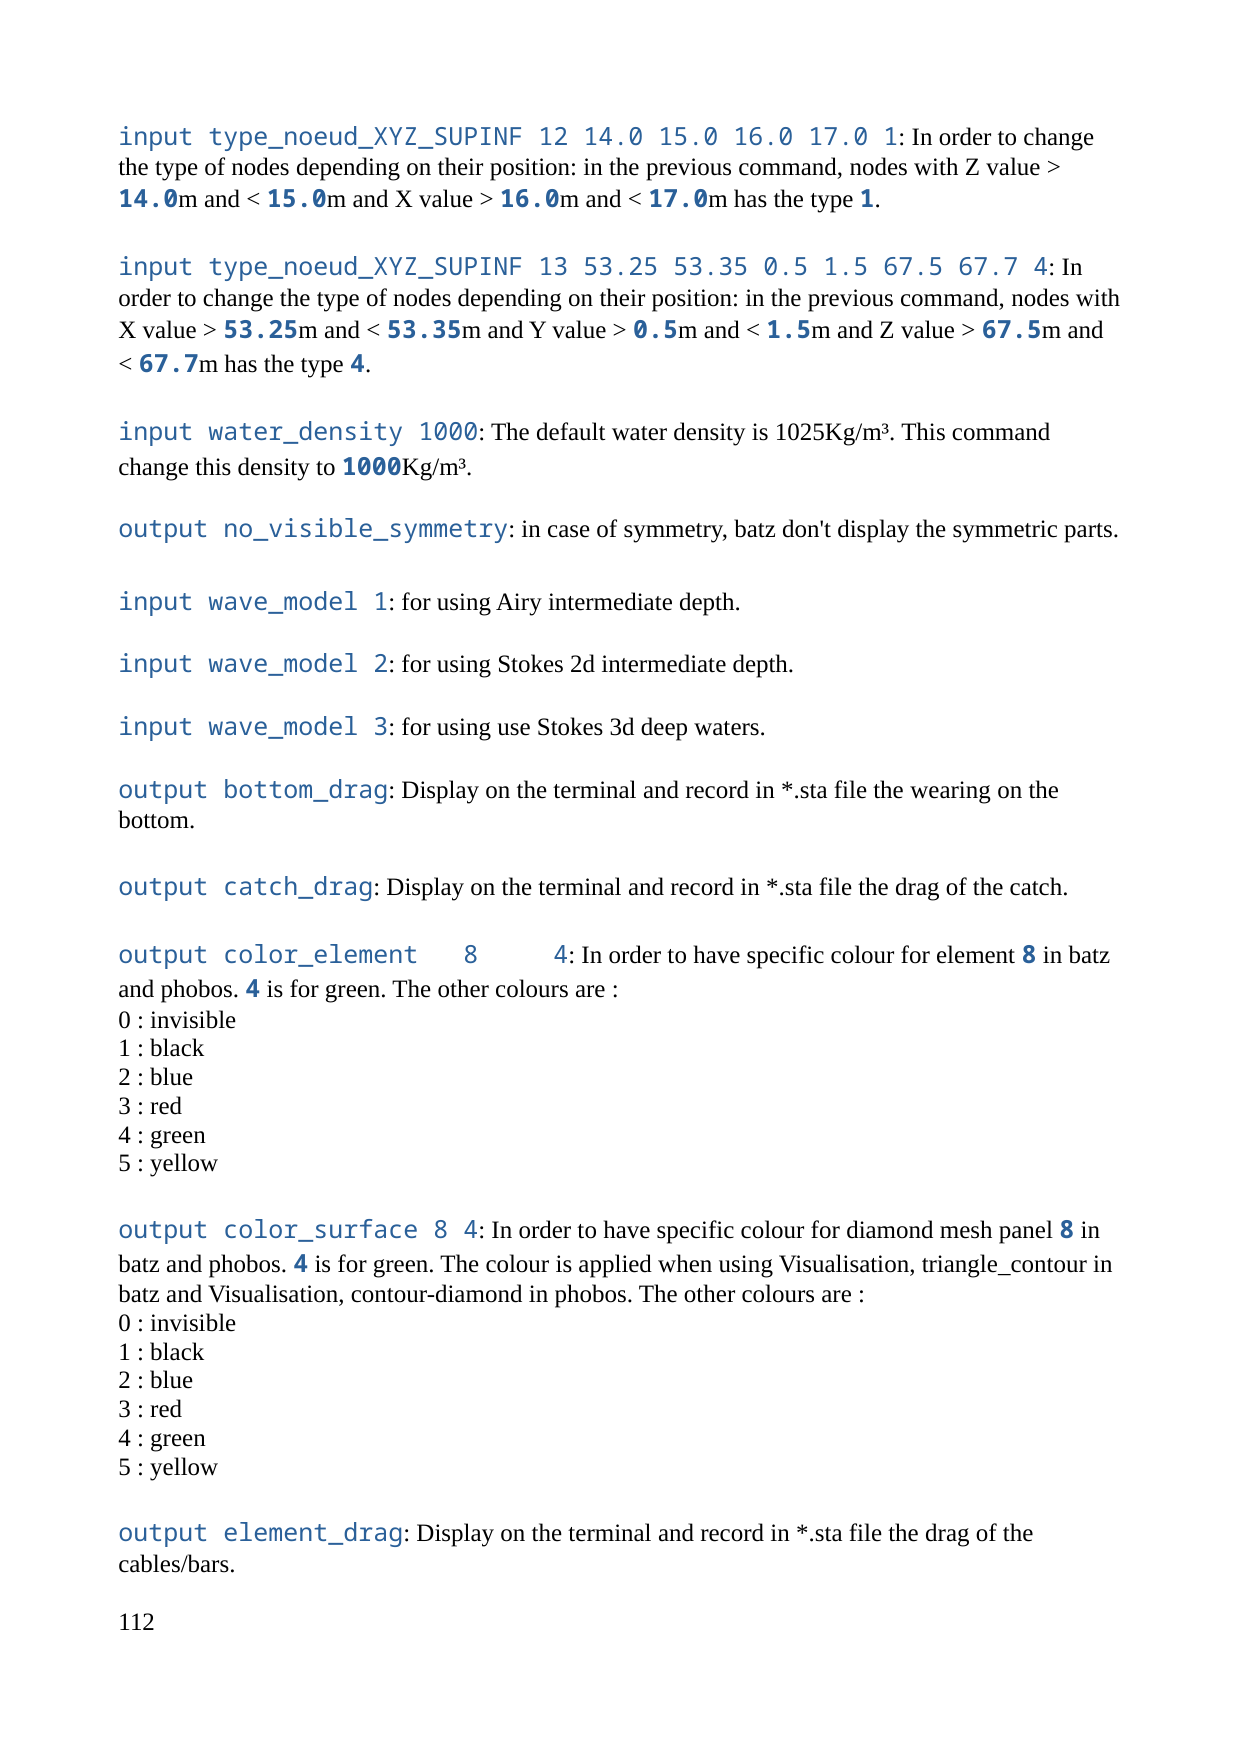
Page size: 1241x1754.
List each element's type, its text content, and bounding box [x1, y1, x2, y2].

text input wave_model 2: for using Stokes 2d intermediate depth. [118, 646, 1122, 680]
text 1 : black [118, 1337, 1122, 1366]
text input water_density 1000: The default water density is 1025Kg/m³. This command change this density to 1000Kg/m³. [118, 414, 1122, 482]
text 2 : blue [118, 1366, 1122, 1394]
text output color_surface 8 4: In order to have specific colour for diamond mesh panel 8 in batz and phobos. 4 is for green. The colour is applied when using Visualisation, triangle_contour in batz and Visualisation, contour-diamond in phobos. The other colours are : [118, 1211, 1122, 1308]
text input wave_model 3: for using use Stokes 3d deep waters. [118, 709, 1122, 743]
text 5 : yellow [118, 1452, 1122, 1481]
text input type_noeud_XYZ_SUPINF 13 53.25 53.35 0.5 1.5 67.5 67.7 4: In order to change the type of nodes depending on their position: in the previous command, nodes with X value > 53.25m and < 53.35m and Y value > 0.5m and < 1.5m and Z value > 67.5m and < 67.7m has the type 4. [118, 249, 1122, 380]
text 0 : invisible [118, 1308, 1122, 1337]
text 3 : red [118, 1091, 1122, 1120]
text 0 : invisible [118, 1005, 1122, 1033]
text output element_drag: Display on the terminal and record in *.sta file the drag of the cables/bars. [118, 1515, 1122, 1577]
text output bottom_drag: Display on the terminal and record in *.sta file the wearing on the bottom. [118, 772, 1122, 834]
text 4 : green [118, 1120, 1122, 1148]
text input wave_model 1: for using Airy intermediate depth. [118, 583, 1122, 617]
text 1 : black [118, 1033, 1122, 1062]
text 2 : blue [118, 1062, 1122, 1091]
text 3 : red [118, 1394, 1122, 1423]
text output no_visible_symmetry: in case of symmetry, batz don't display the symmetric parts. [118, 511, 1122, 545]
text 4 : green [118, 1423, 1122, 1452]
text 5 : yellow [118, 1148, 1122, 1177]
text output catch_drag: Display on the terminal and record in *.sta file the drag of the catch. [118, 868, 1122, 902]
text input type_noeud_XYZ_SUPINF 12 14.0 15.0 16.0 17.0 1: In order to change the type of nodes depending on their position: in the previous command, nodes with Z value > 14.0m and < 15.0m and X value > 16.0m and < 17.0m has the type 1. [118, 118, 1122, 215]
text output color_element 8 4: In order to have specific colour for element 8 in batz and phobos. 4 is for green. The other colours are : [118, 937, 1122, 1005]
